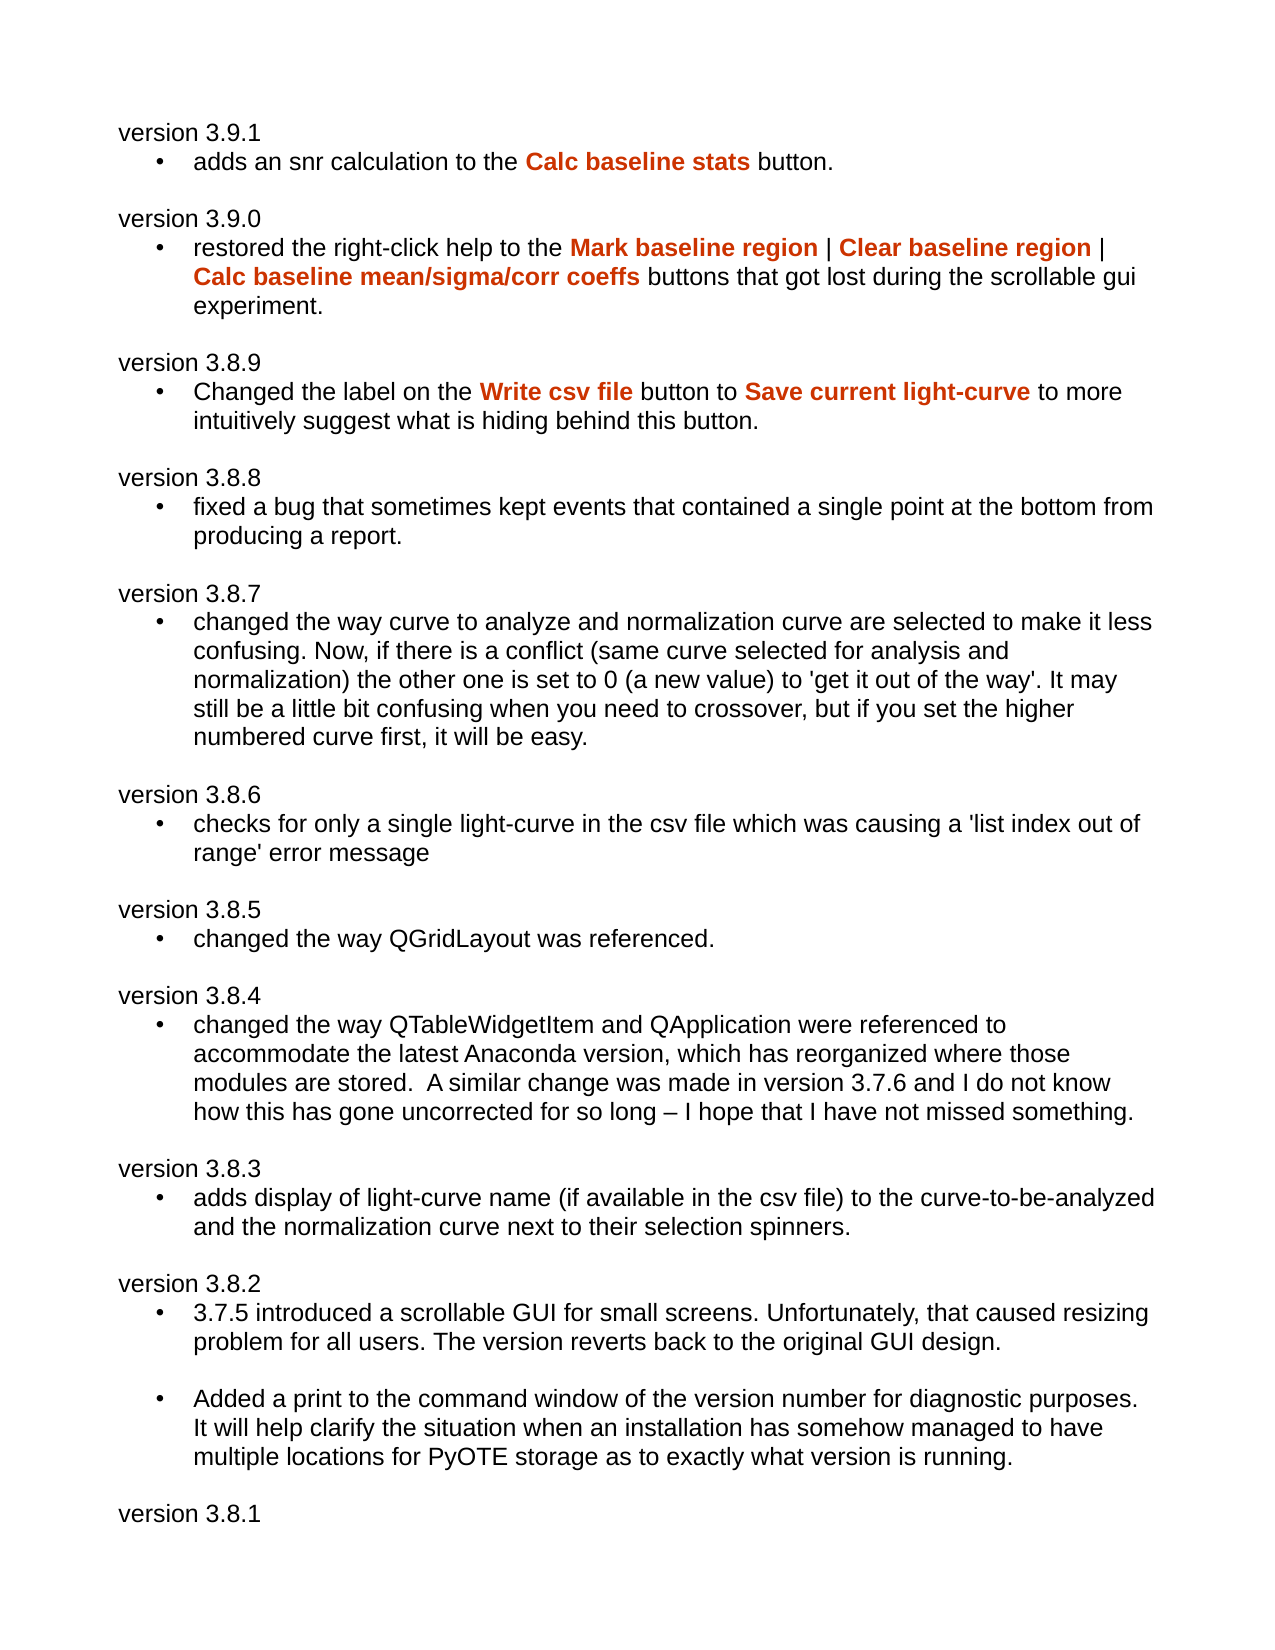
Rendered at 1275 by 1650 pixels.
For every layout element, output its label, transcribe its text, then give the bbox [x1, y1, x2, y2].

text version 3.8.1 [118, 1499, 1157, 1528]
list Changed the label on the Write csv file button to Save current light-curve to more intuitively suggest what is hiding behind this button. [156, 377, 1157, 463]
text version 3.8.6 [118, 780, 1157, 809]
list changed the way QGridLayout was referenced. [156, 924, 1157, 981]
list adds an snr calculation to the Calc baseline stats button. [156, 147, 1157, 204]
list Added a print to the command window of the version number for diagnostic purposes. It will help clarify the situation when an installation has somehow managed to have multiple locations for PyOTE storage as to exactly what version is running. [156, 1384, 1157, 1499]
list 3.7.5 introduced a scrollable GUI for small screens. Unfortunately, that caused resizing problem for all users. The version reverts back to the original GUI design. [156, 1298, 1157, 1384]
list restored the right-click help to the Mark baseline region | Clear baseline region | Calc baseline mean/sigma/corr coeffs buttons that got lost during the scrollable gui experiment. [156, 233, 1157, 348]
text version 3.8.4 [118, 981, 1157, 1010]
list changed the way QTableWidgetItem and QApplication were referenced to accommodate the latest Anaconda version, which has reorganized where those modules are stored. A similar change was made in version 3.7.6 and I do not know how this has gone uncorrected for so long – I hope that I have not missed something. [156, 1010, 1157, 1125]
text version 3.8.5 [118, 895, 1157, 924]
list changed the way curve to analyze and normalization curve are selected to make it less confusing. Now, if there is a conflict (same curve selected for analysis and normalization) the other one is set to 0 (a new value) to 'get it out of the way'. It may still be a little bit confusing when you need to crossover, but if you set the higher numbered curve first, it will be easy. [156, 607, 1157, 780]
text version 3.8.3 [118, 1154, 1157, 1183]
text version 3.9.1 [118, 118, 1157, 147]
list adds display of light-curve name (if available in the csv file) to the curve-to-be-analyzed and the normalization curve next to their selection spinners. [156, 1183, 1157, 1269]
text version 3.8.8 [118, 463, 1157, 492]
text version 3.8.2 [118, 1269, 1157, 1298]
text version 3.8.7 [118, 578, 1157, 607]
list fixed a bug that sometimes kept events that contained a single point at the bottom from producing a report. [156, 492, 1157, 578]
text version 3.9.0 [118, 204, 1157, 233]
list checks for only a single light-curve in the csv file which was causing a 'list index out of range' error message [156, 809, 1157, 895]
text version 3.8.9 [118, 348, 1157, 377]
